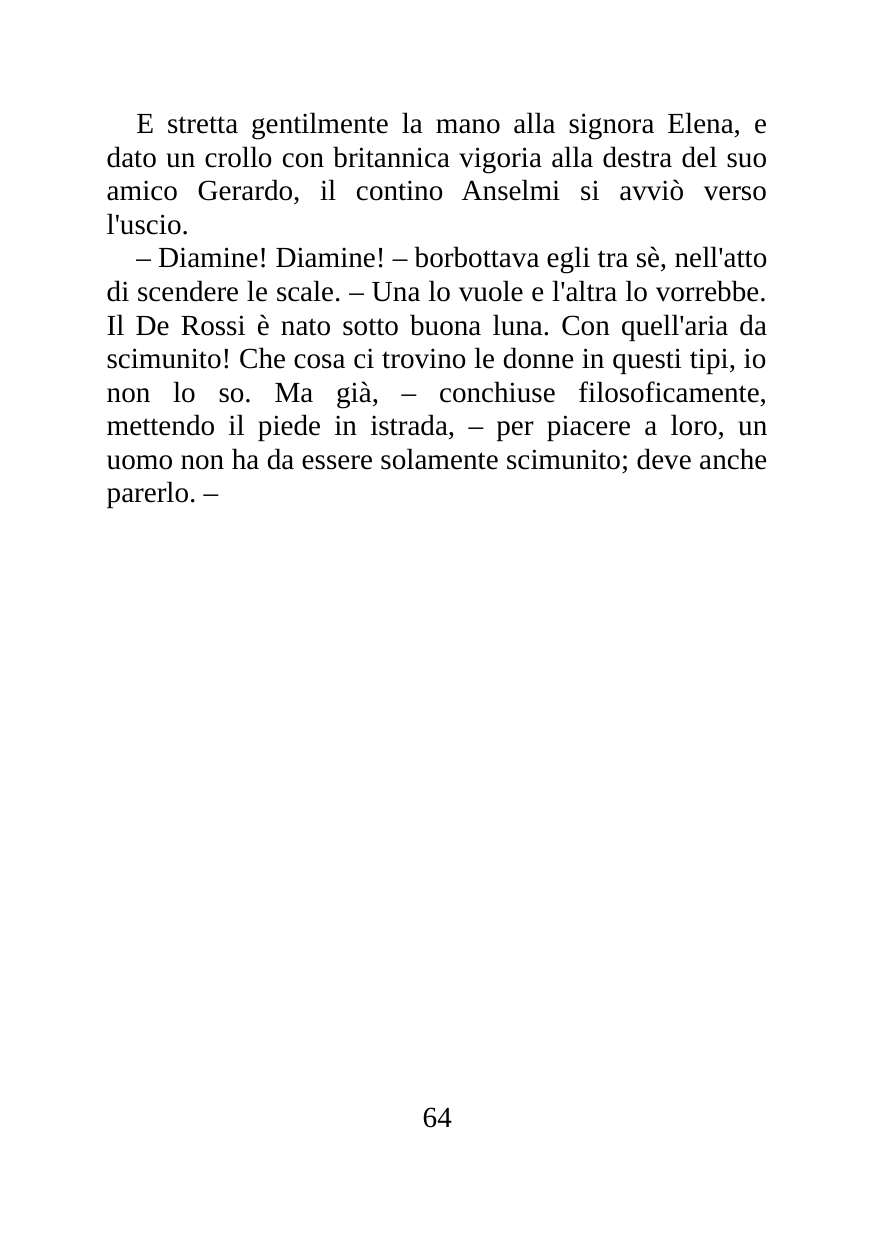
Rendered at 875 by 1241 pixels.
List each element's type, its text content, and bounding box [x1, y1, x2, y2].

text ‒ Diamine! Diamine! ‒ borbottava egli tra sè, nell'atto di scendere le scale. ‒ Una lo vuole e l'altra lo vorrebbe. Il De Rossi è nato sotto buona luna. Con quell'aria da scimunito! Che cosa ci trovino le donne in questi tipi, io non lo so. Ma già, ‒ conchiuse filosoficamente, mettendo il piede in istrada, ‒ per piacere a loro, un uomo non ha da essere solamente scimunito; deve anche parerlo. ‒ [106, 241, 768, 509]
text E stretta gentilmente la mano alla signora Elena, e dato un crollo con britannica vigoria alla destra del suo amico Gerardo, il contino Anselmi si avviò verso l'uscio. [106, 106, 768, 241]
